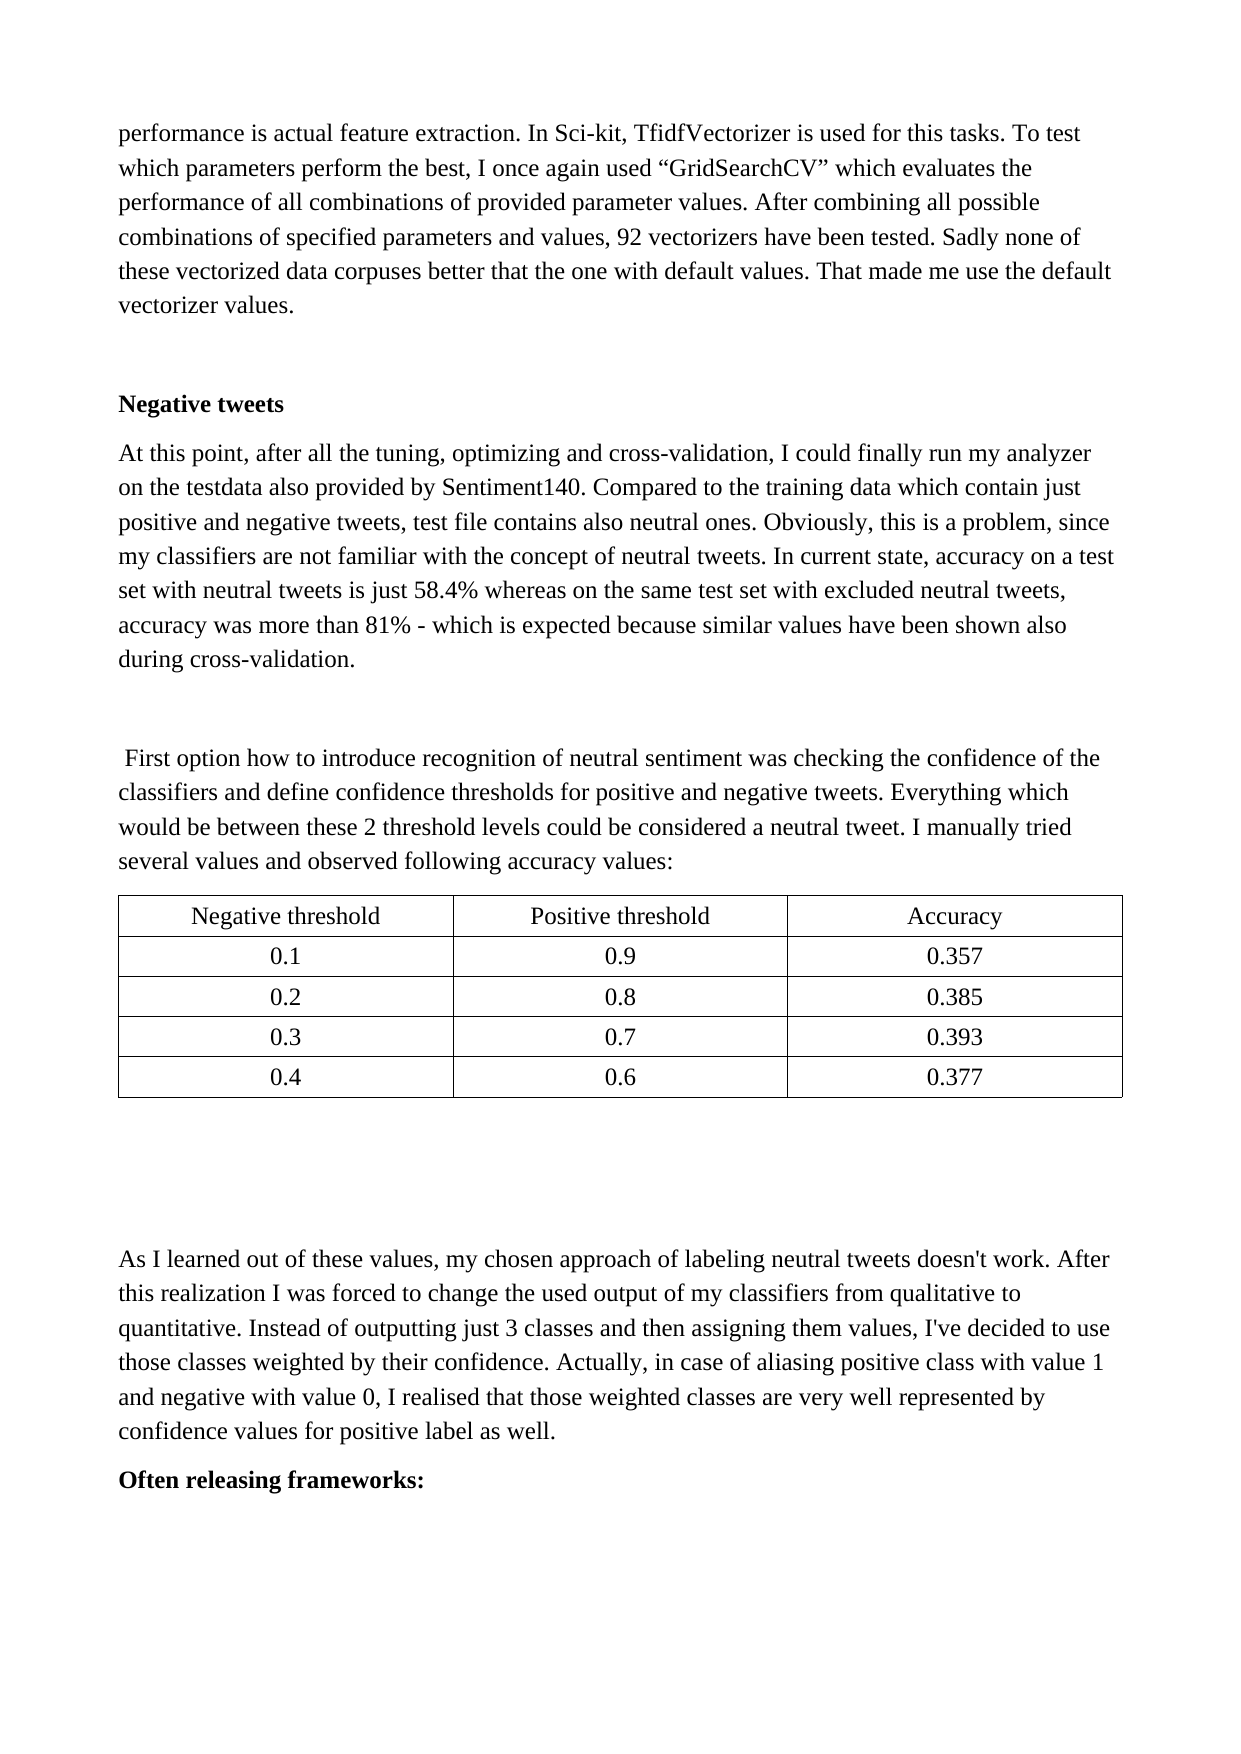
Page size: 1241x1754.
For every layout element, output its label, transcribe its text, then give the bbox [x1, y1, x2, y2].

table_cell 0.3 [119, 1017, 453, 1056]
text At this point, after all the tuning, optimizing and cross-validation, I could finally run my analyzer on the testdata also provided by Sentiment140. Compared to the training data which contain just positive and negative tweets, test file contains also neutral ones. Obviously, this is a problem, since my classifiers are not familiar with the concept of neutral tweets. In current state, accuracy on a test set with neutral tweets is just 58.4% whereas on the same test set with excluded neutral tweets, accuracy was more than 81% - which is expected because similar values have been shown also during cross-validation. [118, 438, 1122, 673]
table_cell 0.9 [454, 937, 787, 976]
table_cell 0.357 [788, 937, 1122, 976]
table_cell 0.6 [454, 1057, 787, 1097]
table_cell 0.1 [119, 937, 453, 976]
text Often releasing frameworks: [118, 1466, 1122, 1494]
table_cell 0.7 [454, 1017, 787, 1056]
text Negative tweets [118, 389, 1122, 417]
text As I learned out of these values, my chosen approach of labeling neutral tweets doesn't work. After this realization I was forced to change the used output of my classifiers from qualitative to quantitative. Instead of outputting just 3 classes and then assigning them values, I've decided to use those classes weighted by their confidence. Actually, in case of aliasing positive class with value 1 and negative with value 0, I realised that those weighted classes are very well represented by confidence values for positive label as well. [118, 1244, 1122, 1445]
table_header Positive threshold [454, 896, 787, 936]
table_cell 0.377 [788, 1057, 1122, 1097]
table_header Negative threshold [119, 896, 453, 936]
table_header Accuracy [788, 896, 1122, 936]
table_cell 0.385 [788, 977, 1122, 1016]
table_cell 0.393 [788, 1017, 1122, 1056]
table_cell 0.2 [119, 977, 453, 1016]
text performance is actual feature extraction. In Sci-kit, TfidfVectorizer is used for this tasks. To test which parameters perform the best, I once again used “GridSearchCV” which evaluates the performance of all combinations of provided parameter values. After combining all possible combinations of specified parameters and values, 92 vectorizers have been tested. Sadly none of these vectorized data corpuses better that the one with default values. That made me use the default vectorizer values. [118, 118, 1122, 319]
table_cell 0.4 [119, 1057, 453, 1097]
table_cell 0.8 [454, 977, 787, 1016]
text First option how to introduce recognition of neutral sentiment was checking the confidence of the classifiers and define confidence thresholds for positive and negative tweets. Everything which would be between these 2 threshold levels could be considered a neutral tweet. I manually tried several values and observed following accuracy values: [118, 743, 1122, 875]
